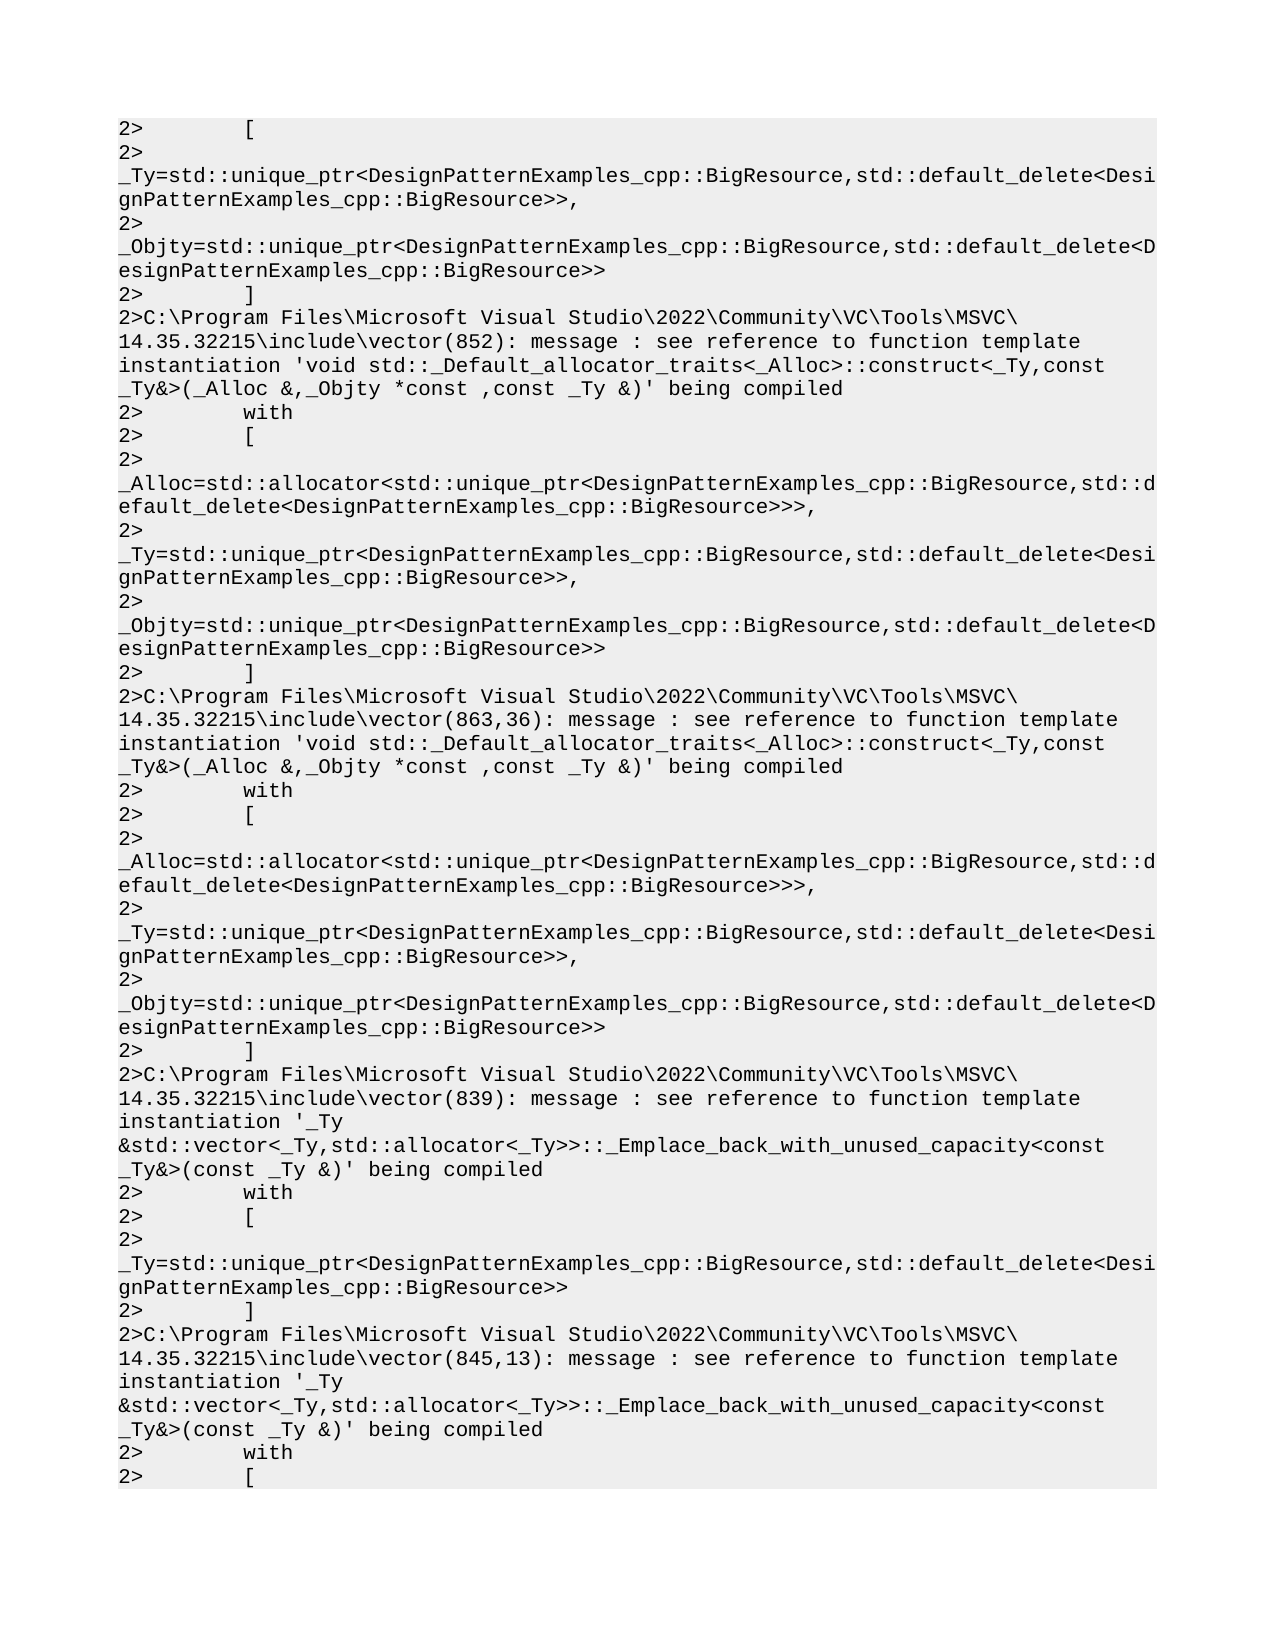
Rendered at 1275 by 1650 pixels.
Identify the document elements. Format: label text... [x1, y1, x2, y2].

text 2> with [118, 402, 1157, 426]
text 2> [ [118, 118, 1157, 142]
text 2> _Objty=std::unique_ptr<DesignPatternExamples_cpp::BigResource,std::default_delete<DesignPatternExamples_cpp::BigResource>> [118, 969, 1157, 1040]
text 2> _Ty=std::unique_ptr<DesignPatternExamples_cpp::BigResource,std::default_delete<DesignPatternExamples_cpp::BigResource>>, [118, 898, 1157, 969]
text 2>C:\Program Files\Microsoft Visual Studio\2022\Community\VC\Tools\MSVC\14.35.32215\include\vector(845,13): message : see reference to function template instantiation '_Ty &std::vector<_Ty,std::allocator<_Ty>>::_Emplace_back_with_unused_capacity<const _Ty&>(const _Ty &)' being compiled [118, 1324, 1157, 1442]
text 2> ] [118, 284, 1157, 307]
text 2> [ [118, 426, 1157, 449]
text 2> _Ty=std::unique_ptr<DesignPatternExamples_cpp::BigResource,std::default_delete<DesignPatternExamples_cpp::BigResource>>, [118, 520, 1157, 591]
text 2>C:\Program Files\Microsoft Visual Studio\2022\Community\VC\Tools\MSVC\14.35.32215\include\vector(863,36): message : see reference to function template instantiation 'void std::_Default_allocator_traits<_Alloc>::construct<_Ty,const _Ty&>(_Alloc &,_Objty *const ,const _Ty &)' being compiled [118, 686, 1157, 780]
text 2> _Objty=std::unique_ptr<DesignPatternExamples_cpp::BigResource,std::default_delete<DesignPatternExamples_cpp::BigResource>> [118, 213, 1157, 284]
text 2>C:\Program Files\Microsoft Visual Studio\2022\Community\VC\Tools\MSVC\14.35.32215\include\vector(852): message : see reference to function template instantiation 'void std::_Default_allocator_traits<_Alloc>::construct<_Ty,const _Ty&>(_Alloc &,_Objty *const ,const _Ty &)' being compiled [118, 307, 1157, 402]
text 2> _Ty=std::unique_ptr<DesignPatternExamples_cpp::BigResource,std::default_delete<DesignPatternExamples_cpp::BigResource>>, [118, 142, 1157, 213]
text 2> ] [118, 1040, 1157, 1064]
text 2> ] [118, 662, 1157, 686]
text 2> [ [118, 1206, 1157, 1229]
text 2> [ [118, 1466, 1157, 1489]
text 2> _Ty=std::unique_ptr<DesignPatternExamples_cpp::BigResource,std::default_delete<DesignPatternExamples_cpp::BigResource>> [118, 1229, 1157, 1300]
text 2> with [118, 1182, 1157, 1206]
text 2> [ [118, 804, 1157, 827]
text 2> ] [118, 1300, 1157, 1324]
text 2> _Alloc=std::allocator<std::unique_ptr<DesignPatternExamples_cpp::BigResource,std::default_delete<DesignPatternExamples_cpp::BigResource>>>, [118, 827, 1157, 898]
text 2> with [118, 780, 1157, 804]
text 2>C:\Program Files\Microsoft Visual Studio\2022\Community\VC\Tools\MSVC\14.35.32215\include\vector(839): message : see reference to function template instantiation '_Ty &std::vector<_Ty,std::allocator<_Ty>>::_Emplace_back_with_unused_capacity<const _Ty&>(const _Ty &)' being compiled [118, 1064, 1157, 1182]
text 2> _Alloc=std::allocator<std::unique_ptr<DesignPatternExamples_cpp::BigResource,std::default_delete<DesignPatternExamples_cpp::BigResource>>>, [118, 449, 1157, 520]
text 2> with [118, 1442, 1157, 1466]
text 2> _Objty=std::unique_ptr<DesignPatternExamples_cpp::BigResource,std::default_delete<DesignPatternExamples_cpp::BigResource>> [118, 591, 1157, 662]
